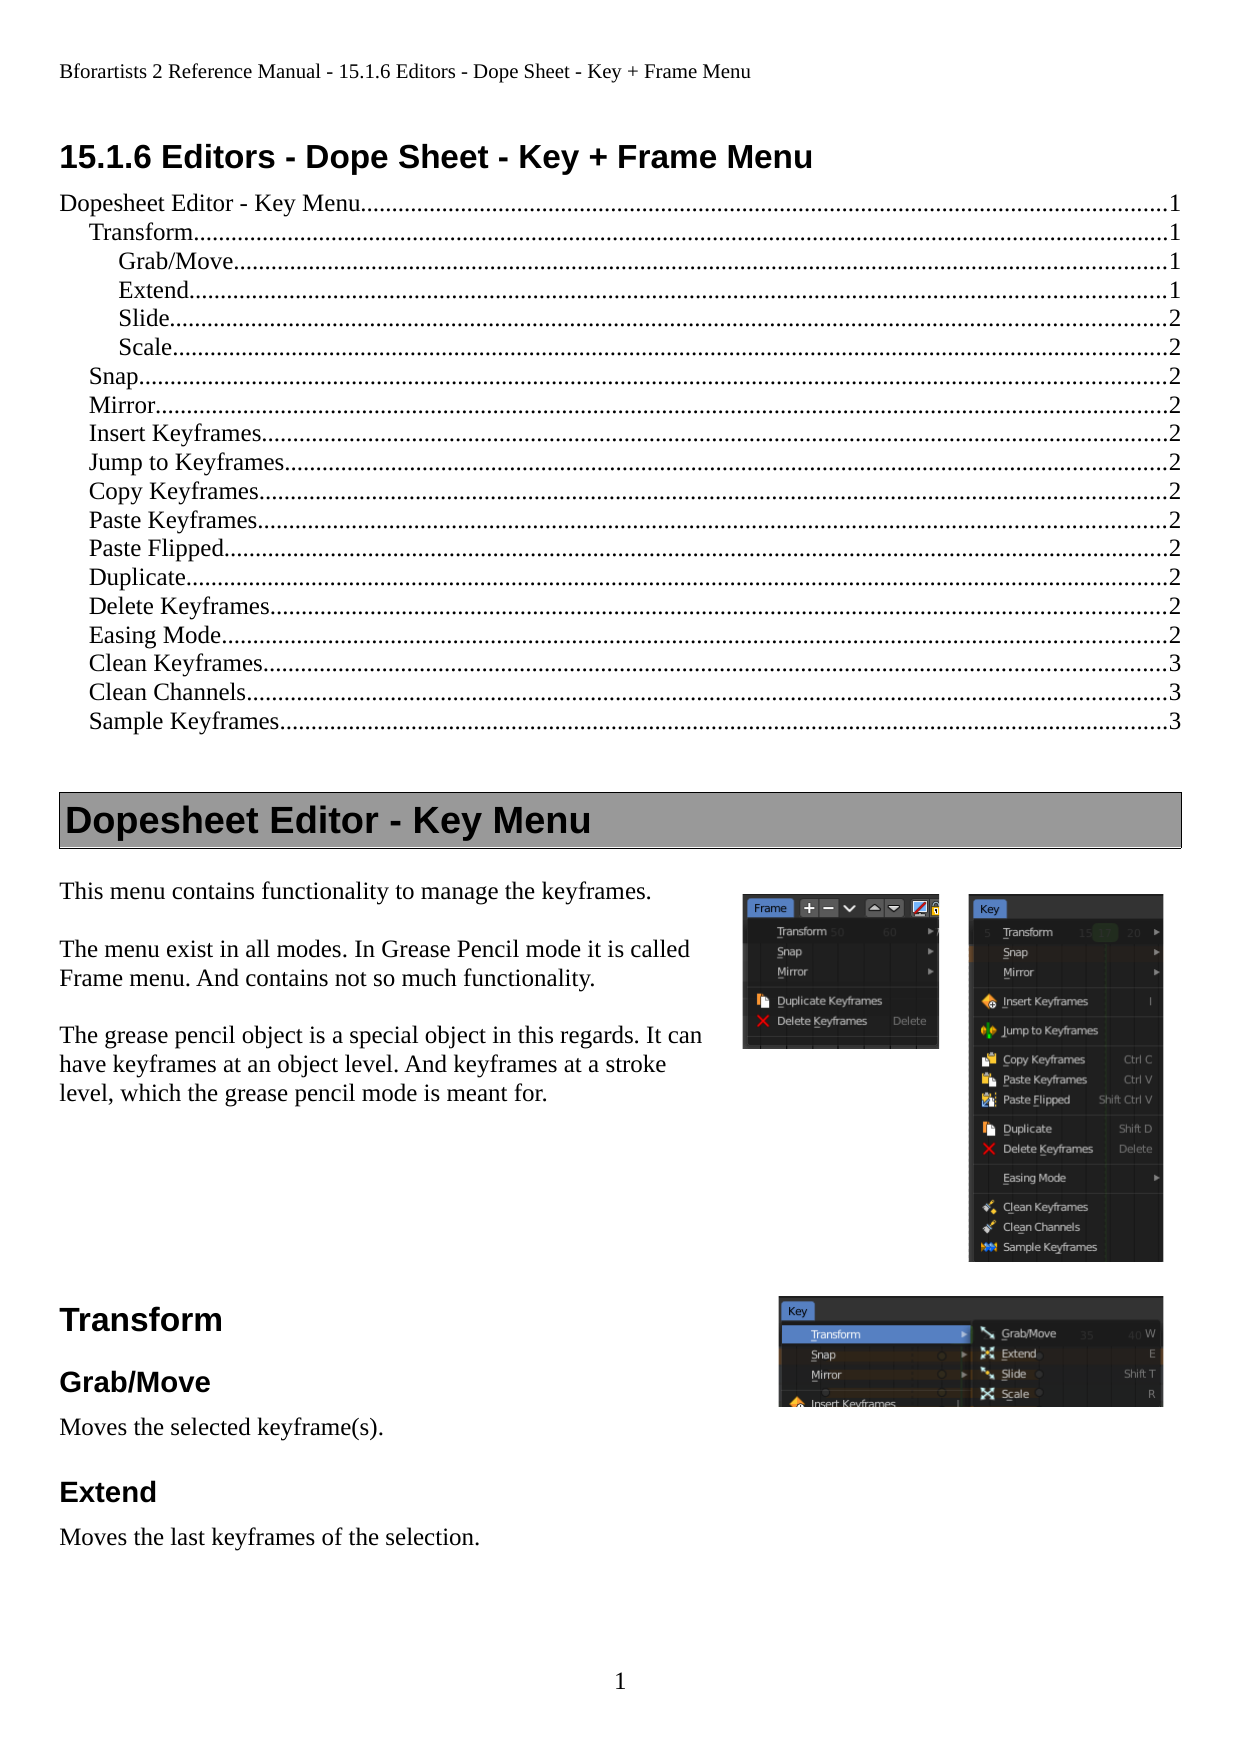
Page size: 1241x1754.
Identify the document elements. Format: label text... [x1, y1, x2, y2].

text Sample Keyframes 3 [88, 706, 1181, 735]
subtitle Extend [59, 1475, 1181, 1509]
table_header Dopesheet Editor - Key Menu [60, 793, 1181, 847]
text Dopesheet Editor - Key Menu 1 [59, 188, 1181, 217]
subtitle [1164, 1365, 1181, 1399]
text The menu exist in all modes. In Grease Pencil mode it is called Frame menu. And contains not so much functionality. [59, 934, 742, 991]
text Easing Mode 2 [88, 620, 1181, 648]
text Snap 2 [88, 361, 1181, 390]
text Mirror 2 [88, 390, 1181, 418]
subtitle 15.1.6 Editors - Dope Sheet - Key + Frame Menu [59, 138, 1181, 176]
text Grab/Move 1 [118, 246, 1181, 275]
text Insert Keyframes 2 [88, 418, 1181, 447]
text Clean Channels 3 [88, 677, 1181, 706]
subtitle Grab/Move [59, 1365, 778, 1399]
picture [968, 894, 1164, 1262]
text Extend 1 [118, 275, 1181, 303]
text The grease pencil object is a special object in this regards. It can have keyframes at an object level. And keyframes at a stroke level, which the grease pencil mode is meant for. [59, 1020, 968, 1106]
text Duplicate 2 [88, 562, 1181, 591]
text Transform 1 [88, 217, 1181, 246]
text Copy Keyframes 2 [88, 476, 1181, 505]
text Jump to Keyframes 2 [88, 447, 1181, 476]
text Delete Keyframes 2 [88, 591, 1181, 620]
picture [742, 894, 940, 1049]
text Moves the selected keyframe(s). [59, 1412, 1181, 1440]
text Scale 2 [118, 332, 1181, 361]
text This menu contains functionality to manage the keyframes. [59, 876, 1181, 905]
subtitle [1164, 1300, 1181, 1338]
text Paste Keyframes 2 [88, 505, 1181, 533]
subtitle Transform [59, 1300, 778, 1338]
text Slide 2 [118, 303, 1181, 332]
text Moves the last keyframes of the selection. [59, 1522, 1181, 1550]
text Clean Keyframes 3 [88, 648, 1181, 677]
text Paste Flipped 2 [88, 533, 1181, 562]
picture [778, 1296, 1164, 1407]
